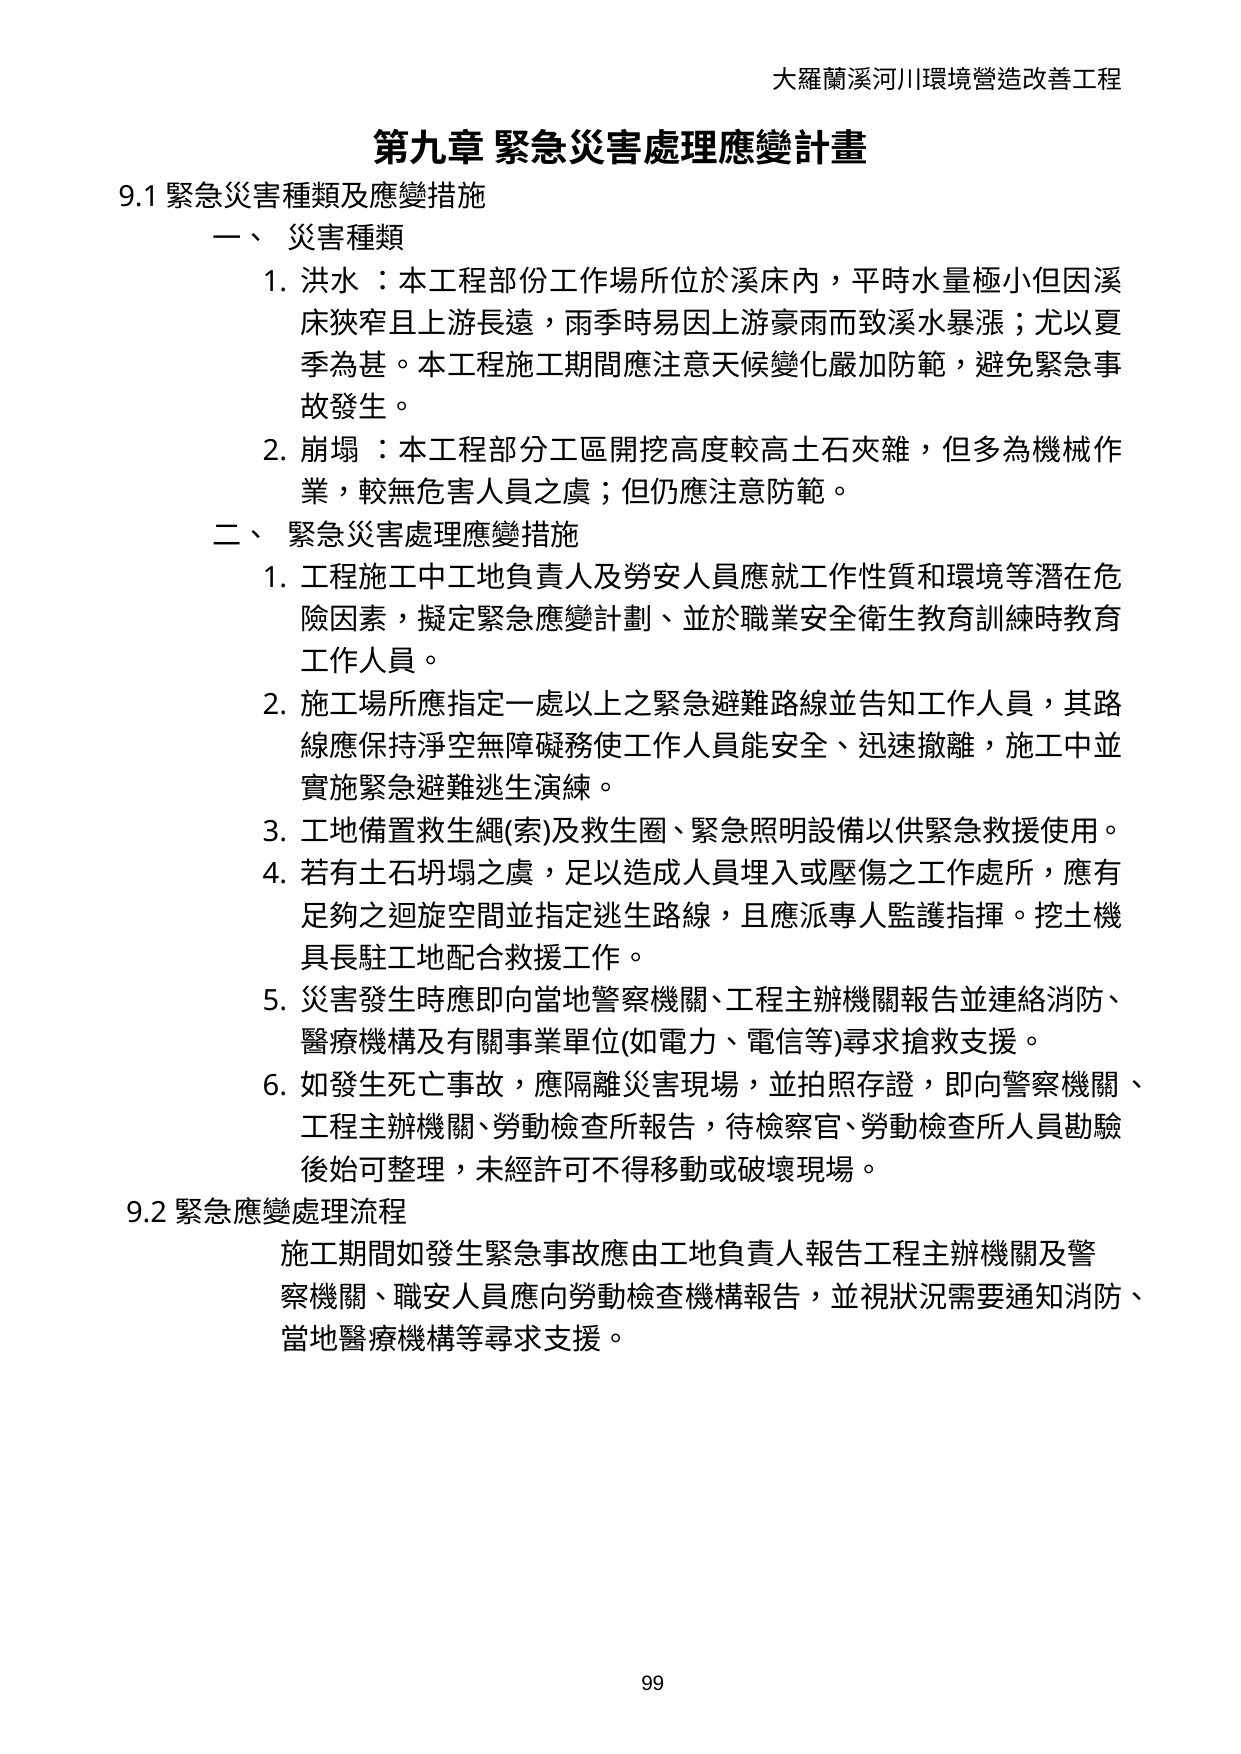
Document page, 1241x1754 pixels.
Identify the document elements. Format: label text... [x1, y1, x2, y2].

list 施工場所應指定一處以上之緊急避難路線並告知工作人員，其路線應保持淨空無障礙務使工作人員能安全、迅速撤離，施工中並實施緊急避難逃生演練。 [262, 680, 1122, 807]
text 9.1緊急災害種類及應變措施 [118, 172, 1122, 215]
list 災害發生時應即向當地警察機關、工程主辦機關報告並連絡消防、醫療機構及有關事業單位(如電力、電信等)尋求搶救支援。 [262, 977, 1122, 1061]
list 若有土石坍塌之虞，足以造成人員埋入或壓傷之工作處所，應有足夠之迴旋空間並指定逃生路線，且應派專人監護指揮。挖土機具長駐工地配合救援工作。 [262, 850, 1122, 977]
list 崩塌 ：本工程部分工區開挖高度較高土石夾雜，但多為機械作業，較無危害人員之虞；但仍應注意防範。 [262, 426, 1122, 511]
list 洪水 ：本工程部份工作場所位於溪床內，平時水量極小但因溪床狹窄且上游長遠，雨季時易因上游豪雨而致溪水暴漲；尤以夏季為甚。本工程施工期間應注意天候變化嚴加防範，避免緊急事故發生。 [262, 257, 1122, 426]
list 如發生死亡事故，應隔離災害現場，並拍照存證，即向警察機關、工程主辦機關、勞動檢查所報告，待檢察官、勞動檢查所人員勘驗後始可整理，未經許可不得移動或破壞現場。 [262, 1061, 1122, 1188]
list 緊急災害處理應變措施 [212, 511, 1122, 553]
list 災害種類 [212, 215, 1122, 257]
list 工地備置救生繩(索)及救生圈、緊急照明設備以供緊急救援使用。 [262, 807, 1122, 850]
list 工程施工中工地負責人及勞安人員應就工作性質和環境等潛在危險因素，擬定緊急應變計劃、並於職業安全衛生教育訓練時教育工作人員。 [262, 553, 1122, 680]
text 第九章 緊急災害處理應變計畫 [118, 118, 1122, 172]
text 9.2 緊急應變處理流程 [118, 1188, 1122, 1231]
text 施工期間如發生緊急事故應由工地負責人報告工程主辦機關及警察機關、職安人員應向勞動檢查機構報告，並視狀況需要通知消防、當地醫療機構等尋求支援。 [221, 1231, 1122, 1358]
